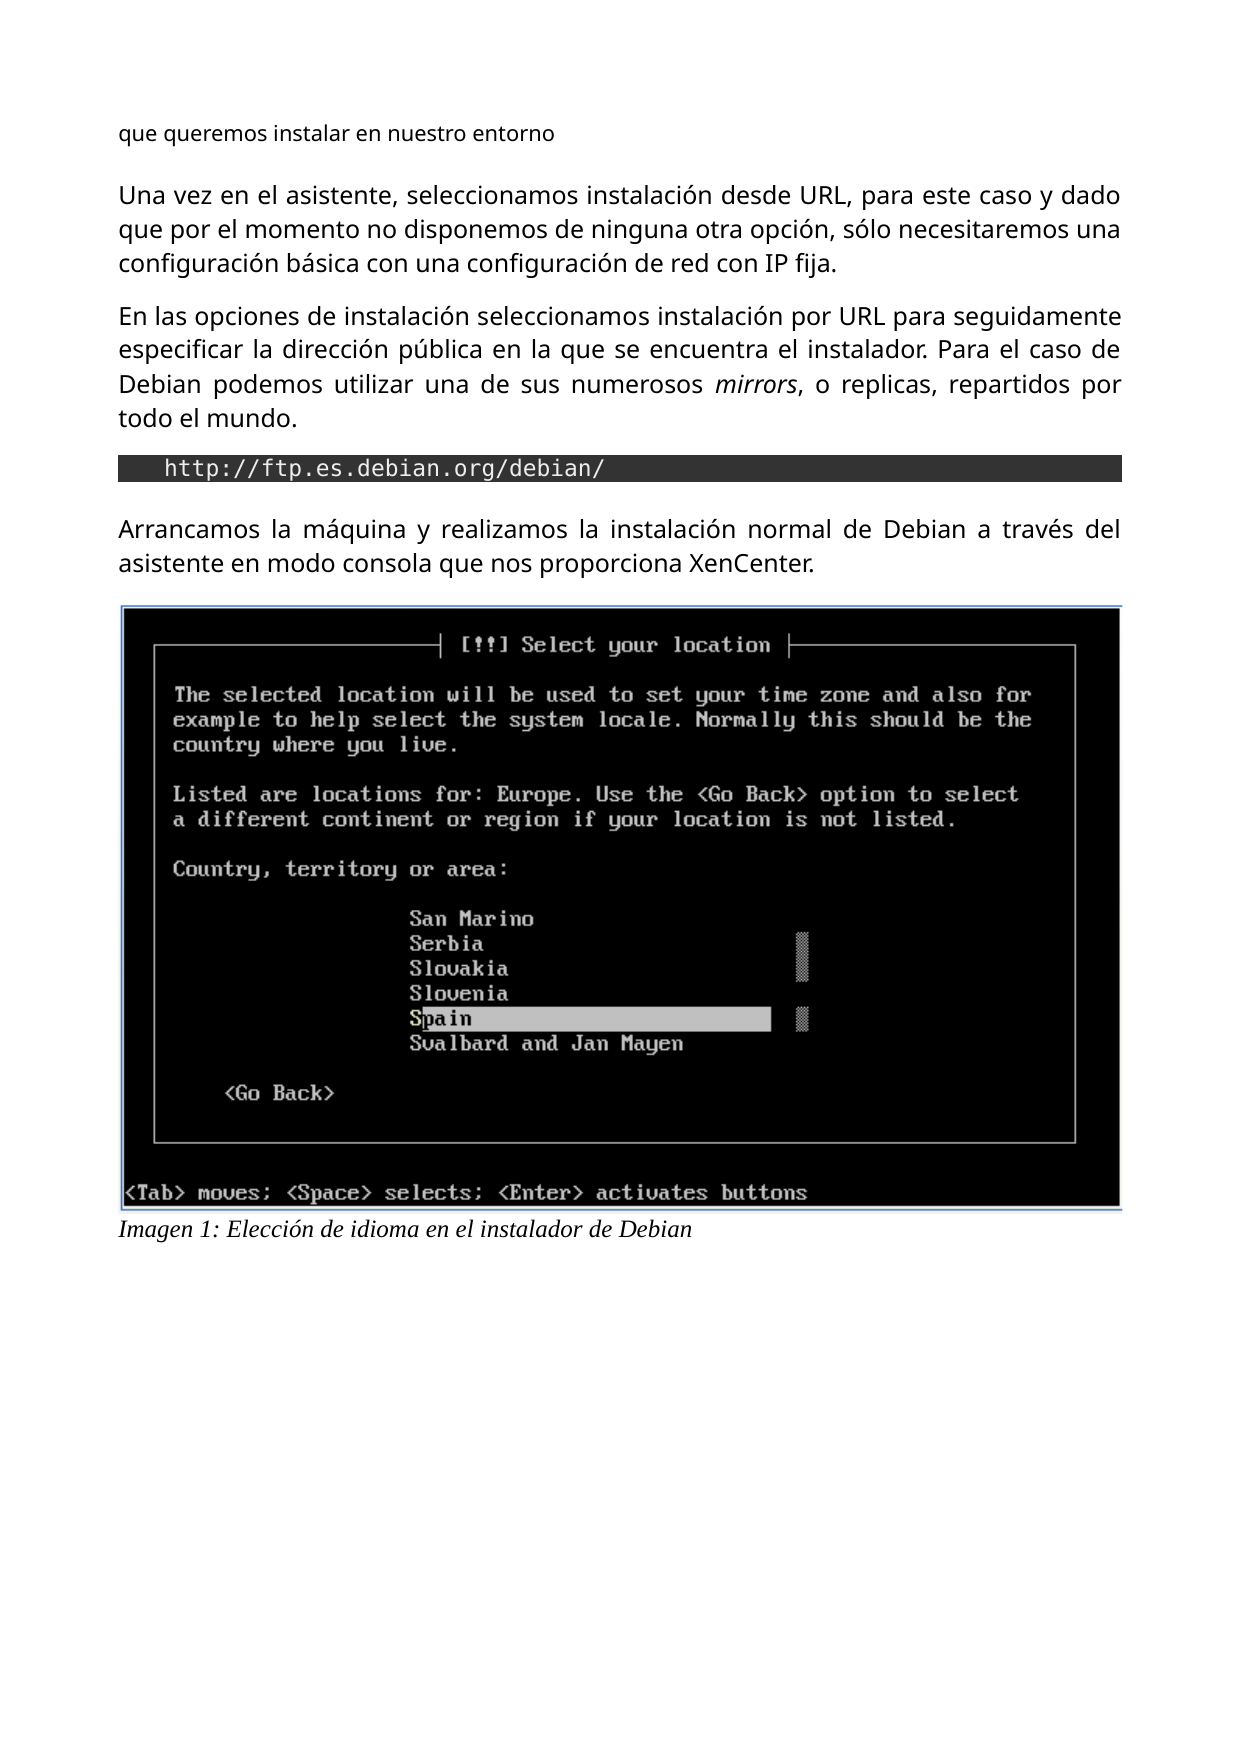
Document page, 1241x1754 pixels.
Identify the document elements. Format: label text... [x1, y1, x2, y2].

text En las opciones de instalación seleccionamos instalación por URL para seguidamente especificar la dirección pública en la que se encuentra el instalador. Para el caso de Debian podemos utilizar una de sus numerosos mirrors, o replicas, repartidos por todo el mundo. [118, 298, 1122, 434]
text Arrancamos la máquina y realizamos la instalación normal de Debian a través del asistente en modo consola que nos proporciona XenCenter. [118, 512, 1122, 580]
text http://ftp.es.debian.org/debian/ [118, 455, 1122, 482]
picture [118, 604, 1123, 1214]
text Imagen 1: Elección de idioma en el instalador de Debian [118, 1214, 1122, 1243]
text Una vez en el asistente, seleccionamos instalación desde URL, para este caso y dado que por el momento no disponemos de ninguna otra opción, sólo necesitaremos una configuración básica con una configuración de red con IP fija. [118, 178, 1122, 280]
text que queremos instalar en nuestro entorno [118, 118, 1122, 148]
